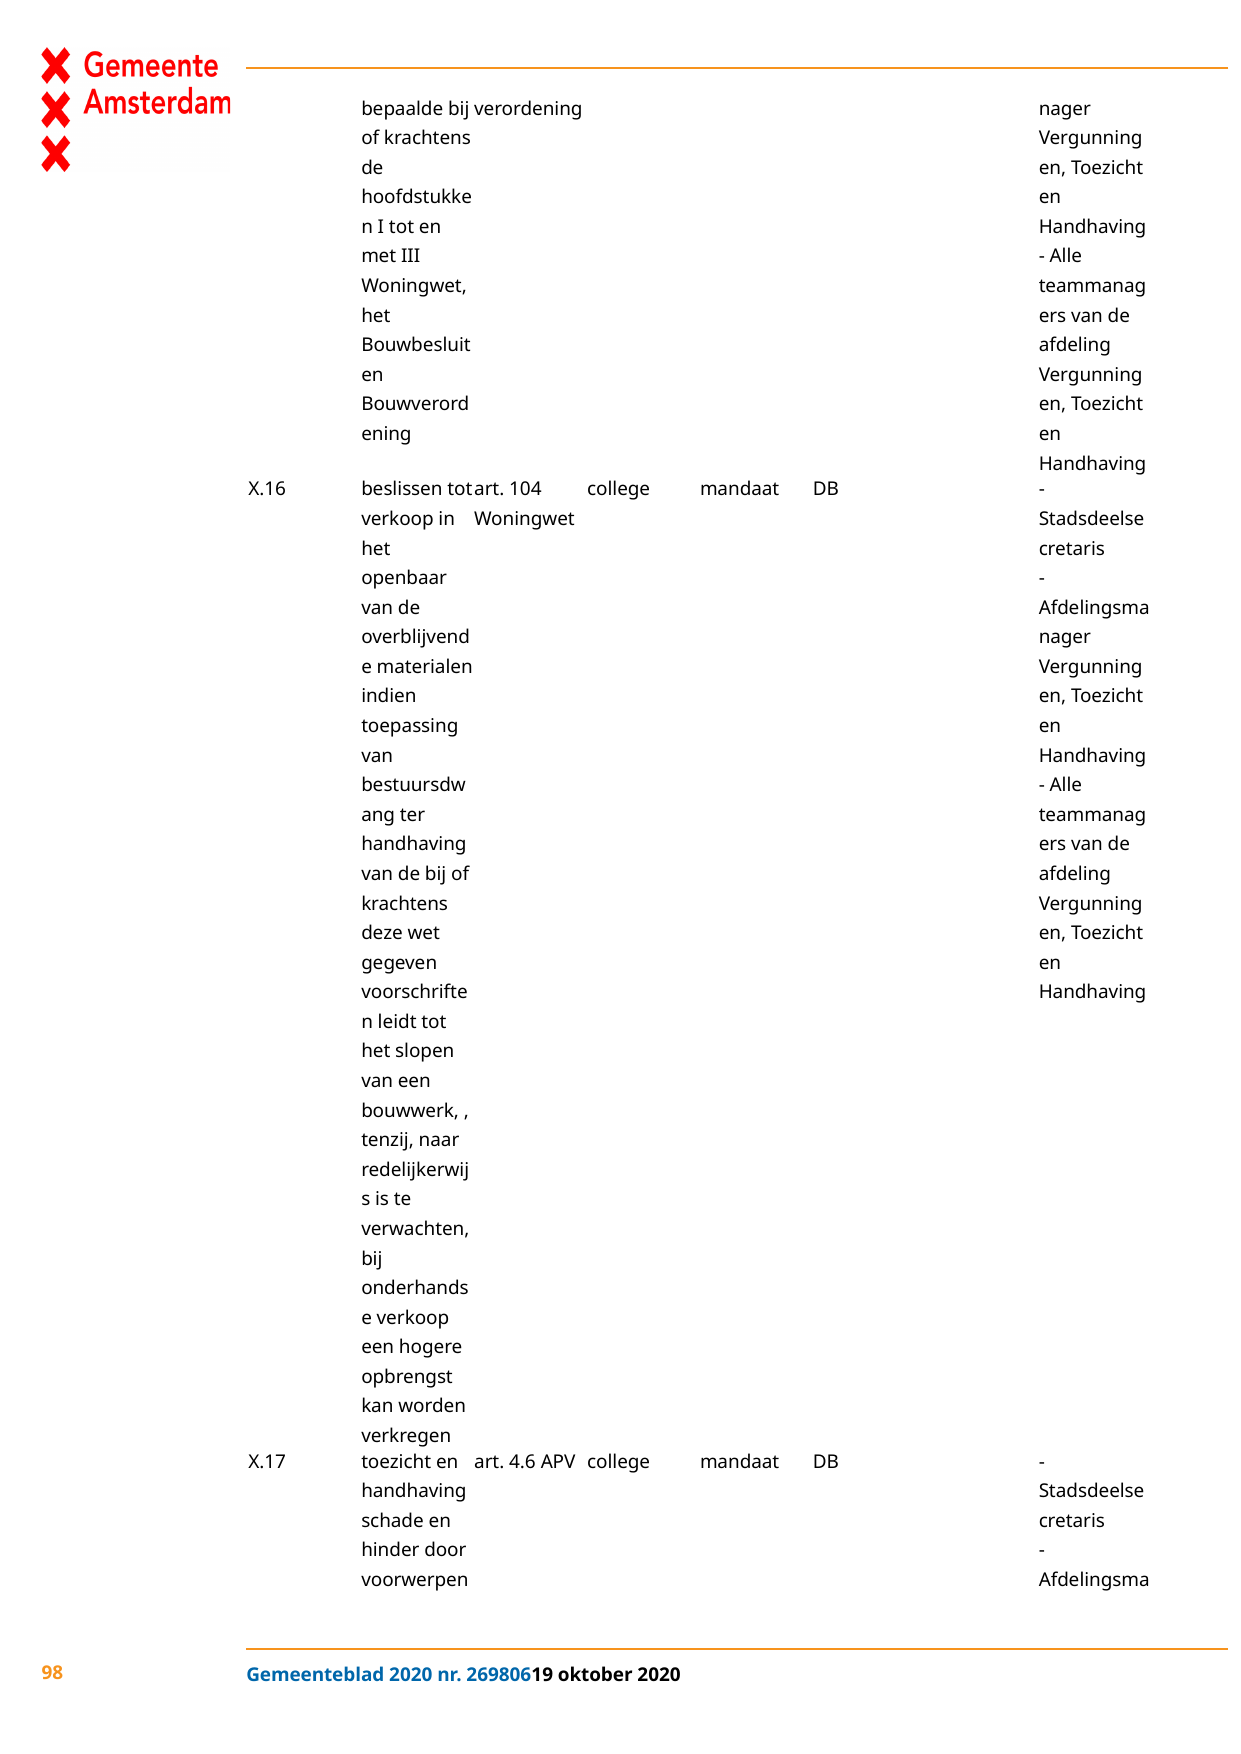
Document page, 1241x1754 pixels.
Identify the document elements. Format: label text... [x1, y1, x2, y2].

table_cell mandaat [700, 476, 813, 1448]
table_cell DB [813, 476, 926, 1448]
table_cell [587, 95, 700, 476]
table_cell [248, 95, 361, 476]
table_cell college [587, 476, 700, 1448]
table_cell DB [813, 1448, 926, 1592]
table_cell college [587, 1448, 700, 1592]
table_cell art. 4.6 APV [474, 1448, 587, 1592]
table_cell X.16 [248, 476, 361, 1448]
table_cell nager Vergunningen, Toezicht en Handhaving - Alle teammanagers van de afdeling Vergunningen, Toezicht en Handhaving [1039, 95, 1152, 476]
picture [41, 47, 231, 172]
table_cell bepaalde bij of krachtens de hoofdstukken I tot en met III Woningwet, het Bouwbesluit en Bouwverordening [361, 95, 474, 476]
table_cell [926, 95, 1038, 476]
table_cell [813, 95, 926, 476]
table_cell [926, 476, 1038, 1448]
table_cell toezicht en handhaving schade en hinder door voorwerpen [361, 1448, 474, 1592]
table_cell [926, 1448, 1038, 1592]
table_cell [700, 95, 813, 476]
table_cell - Stadsdeelsecretaris - Afdelingsmanager Vergunningen, Toezicht en Handhaving - Alle teammanagers van de afdeling Vergunningen, Toezicht en Handhaving [1039, 476, 1152, 1448]
table_cell verordening [474, 95, 587, 476]
table_cell mandaat [700, 1448, 813, 1592]
table_cell X.17 [248, 1448, 361, 1592]
table_cell art. 104 Woningwet [474, 476, 587, 1448]
table_cell beslissen tot verkoop in het openbaar van de overblijvende materialen indien toepassing van bestuursdwang ter handhaving van de bij of krachtens deze wet gegeven voorschriften leidt tot het slopen van een bouwwerk, , tenzij, naar redelijkerwijs is te verwachten, bij onderhandse verkoop een hogere opbrengst kan worden verkregen [361, 476, 474, 1448]
table_cell - Stadsdeelsecretaris - Afdelingsma [1039, 1448, 1152, 1592]
